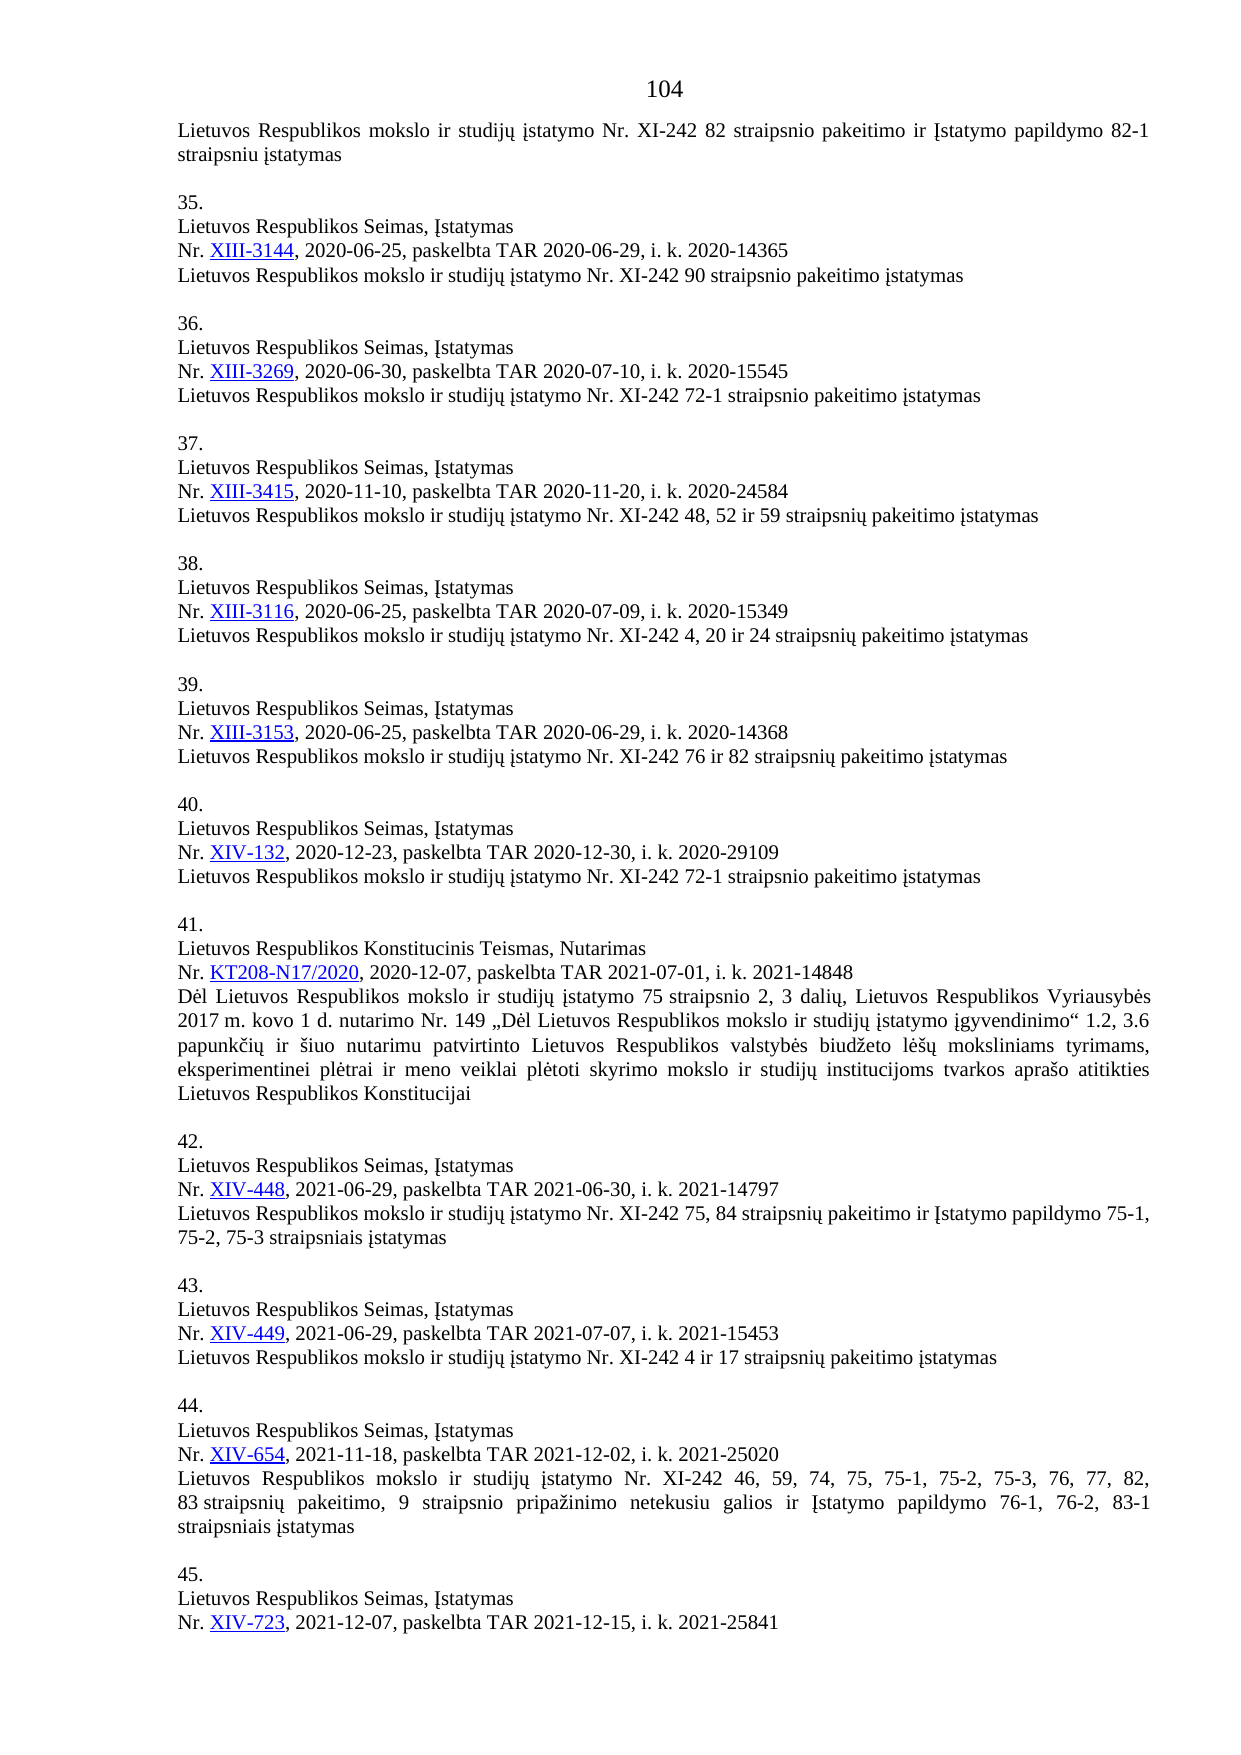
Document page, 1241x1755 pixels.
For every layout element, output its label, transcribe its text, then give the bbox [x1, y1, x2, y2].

text Lietuvos Respublikos Konstitucinis Teismas, Nutarimas [177, 936, 1152, 960]
text Lietuvos Respublikos mokslo ir studijų įstatymo Nr. XI-242 72-1 straipsnio pakeitimo įstatymas [177, 864, 1152, 888]
text 42. [177, 1129, 1152, 1153]
text Lietuvos Respublikos mokslo ir studijų įstatymo Nr. XI-242 90 straipsnio pakeitimo įstatymas [177, 262, 1152, 287]
text Nr. XIII-3116, 2020-06-25, paskelbta TAR 2020-07-09, i. k. 2020-15349 [177, 599, 1152, 623]
text Lietuvos Respublikos mokslo ir studijų įstatymo Nr. XI-242 48, 52 ir 59 straipsnių pakeitimo įstatymas [177, 503, 1152, 527]
text 40. [177, 792, 1152, 816]
text Lietuvos Respublikos Seimas, Įstatymas [177, 214, 1152, 238]
text 39. [177, 672, 1152, 696]
text 45. [177, 1562, 1152, 1586]
text 44. [177, 1393, 1152, 1417]
text 41. [177, 912, 1152, 936]
text Nr. XIII-3144, 2020-06-25, paskelbta TAR 2020-06-29, i. k. 2020-14365 [177, 238, 1152, 262]
text 37. [177, 431, 1152, 455]
text Lietuvos Respublikos Seimas, Įstatymas [177, 455, 1152, 479]
text Lietuvos Respublikos Seimas, Įstatymas [177, 575, 1152, 599]
text Nr. XIII-3153, 2020-06-25, paskelbta TAR 2020-06-29, i. k. 2020-14368 [177, 720, 1152, 744]
text Nr. XIV-723, 2021-12-07, paskelbta TAR 2021-12-15, i. k. 2021-25841 [177, 1610, 1152, 1634]
text Lietuvos Respublikos mokslo ir studijų įstatymo Nr. XI-242 76 ir 82 straipsnių pakeitimo įstatymas [177, 744, 1152, 768]
text Lietuvos Respublikos mokslo ir studijų įstatymo Nr. XI-242 82 straipsnio pakeitimo ir Įstatymo papildymo 82-1 straipsniu įstatymas [177, 118, 1152, 166]
text Lietuvos Respublikos Seimas, Įstatymas [177, 1297, 1152, 1321]
text Nr. KT208-N17/2020, 2020-12-07, paskelbta TAR 2021-07-01, i. k. 2021-14848 [177, 960, 1152, 984]
text Lietuvos Respublikos Seimas, Įstatymas [177, 1153, 1152, 1177]
text Lietuvos Respublikos mokslo ir studijų įstatymo Nr. XI-242 4 ir 17 straipsnių pakeitimo įstatymas [177, 1345, 1152, 1369]
text Nr. XIII-3269, 2020-06-30, paskelbta TAR 2020-07-10, i. k. 2020-15545 [177, 359, 1152, 383]
text Lietuvos Respublikos Seimas, Įstatymas [177, 1586, 1152, 1610]
text Lietuvos Respublikos Seimas, Įstatymas [177, 696, 1152, 720]
text 38. [177, 551, 1152, 575]
text Nr. XIV-654, 2021-11-18, paskelbta TAR 2021-12-02, i. k. 2021-25020 [177, 1442, 1152, 1466]
text Lietuvos Respublikos Seimas, Įstatymas [177, 816, 1152, 840]
text Nr. XIII-3415, 2020-11-10, paskelbta TAR 2020-11-20, i. k. 2020-24584 [177, 479, 1152, 503]
text Lietuvos Respublikos mokslo ir studijų įstatymo Nr. XI-242 72-1 straipsnio pakeitimo įstatymas [177, 383, 1152, 407]
text Dėl Lietuvos Respublikos mokslo ir studijų įstatymo 75 straipsnio 2, 3 dalių, Lietuvos Respublikos Vyriausybės 2017 m. kovo 1 d. nutarimo Nr. 149 „Dėl Lietuvos Respublikos mokslo ir studijų įstatymo įgyvendinimo“ 1.2, 3.6 papunkčių ir šiuo nutarimu patvirtinto Lietuvos Respublikos valstybės biudžeto lėšų moksliniams tyrimams, eksperimentinei plėtrai ir meno veiklai plėtoti skyrimo mokslo ir studijų institucijoms tvarkos aprašo atitikties Lietuvos Respublikos Konstitucijai [177, 984, 1152, 1105]
text Lietuvos Respublikos mokslo ir studijų įstatymo Nr. XI-242 46, 59, 74, 75, 75-1, 75-2, 75-3, 76, 77, 82, 83 straipsnių pakeitimo, 9 straipsnio pripažinimo netekusiu galios ir Įstatymo papildymo 76-1, 76-2, 83-1 straipsniais įstatymas [177, 1466, 1152, 1538]
text 35. [177, 190, 1152, 214]
text Nr. XIV-448, 2021-06-29, paskelbta TAR 2021-06-30, i. k. 2021-14797 [177, 1177, 1152, 1201]
text Lietuvos Respublikos mokslo ir studijų įstatymo Nr. XI-242 75, 84 straipsnių pakeitimo ir Įstatymo papildymo 75-1, 75-2, 75-3 straipsniais įstatymas [177, 1201, 1152, 1249]
text Nr. XIV-132, 2020-12-23, paskelbta TAR 2020-12-30, i. k. 2020-29109 [177, 840, 1152, 864]
text 43. [177, 1273, 1152, 1297]
text Nr. XIV-449, 2021-06-29, paskelbta TAR 2021-07-07, i. k. 2021-15453 [177, 1321, 1152, 1345]
text 36. [177, 311, 1152, 335]
text Lietuvos Respublikos mokslo ir studijų įstatymo Nr. XI-242 4, 20 ir 24 straipsnių pakeitimo įstatymas [177, 623, 1152, 647]
text Lietuvos Respublikos Seimas, Įstatymas [177, 335, 1152, 359]
text Lietuvos Respublikos Seimas, Įstatymas [177, 1417, 1152, 1442]
